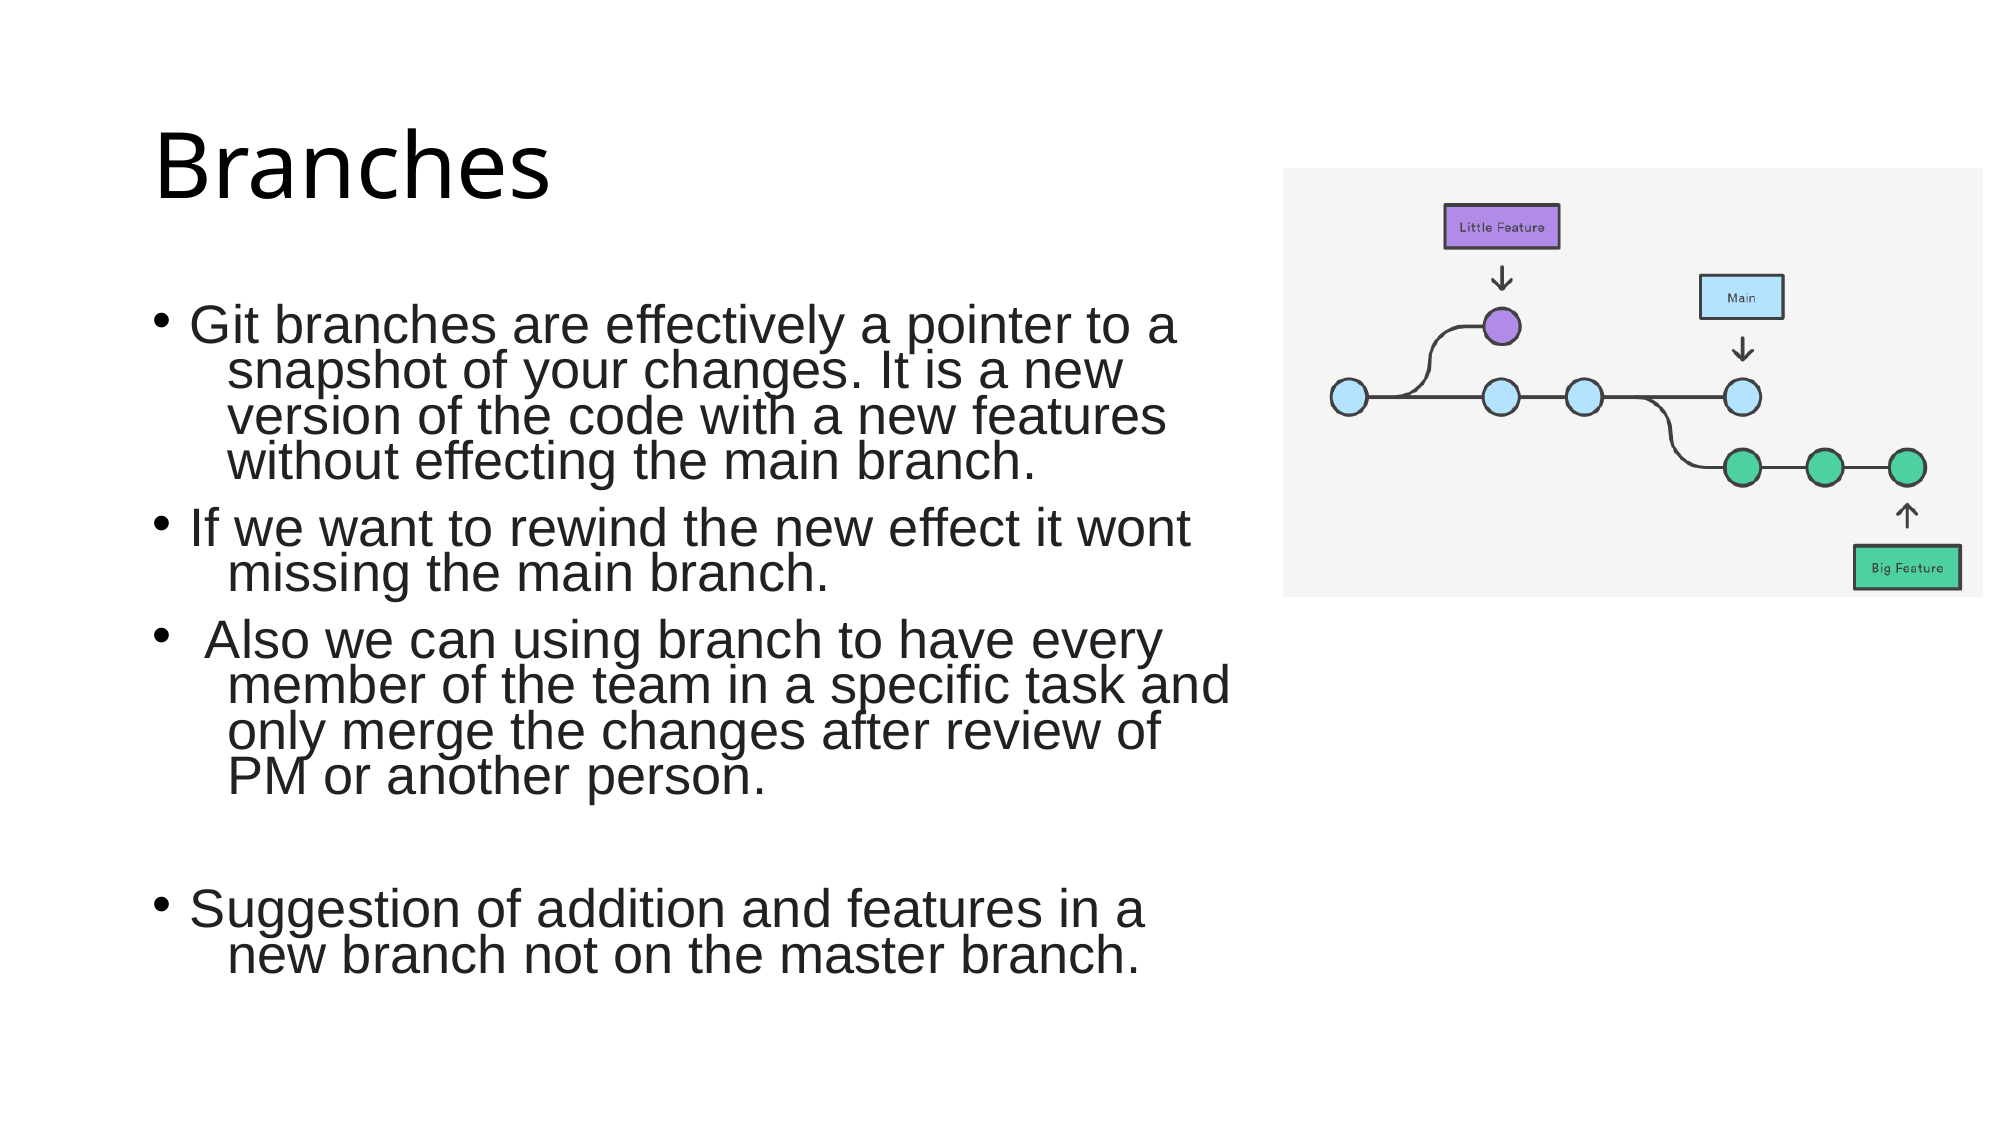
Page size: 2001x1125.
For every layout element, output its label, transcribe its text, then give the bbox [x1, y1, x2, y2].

picture [1283, 168, 1983, 597]
title Branches [137, 59, 1863, 278]
list Git branches are effectively a pointer to a snapshot of your changes. It is a new version of the code with a new features without effecting the main branch. If we want to rewind the new effect it wont missing the main branch. Also we can using branch to have every member of the team in a specific task and only merge the changes after review of PM or another person. Suggestion of addition and features in a new branch not on the master branch. [137, 299, 1265, 1014]
